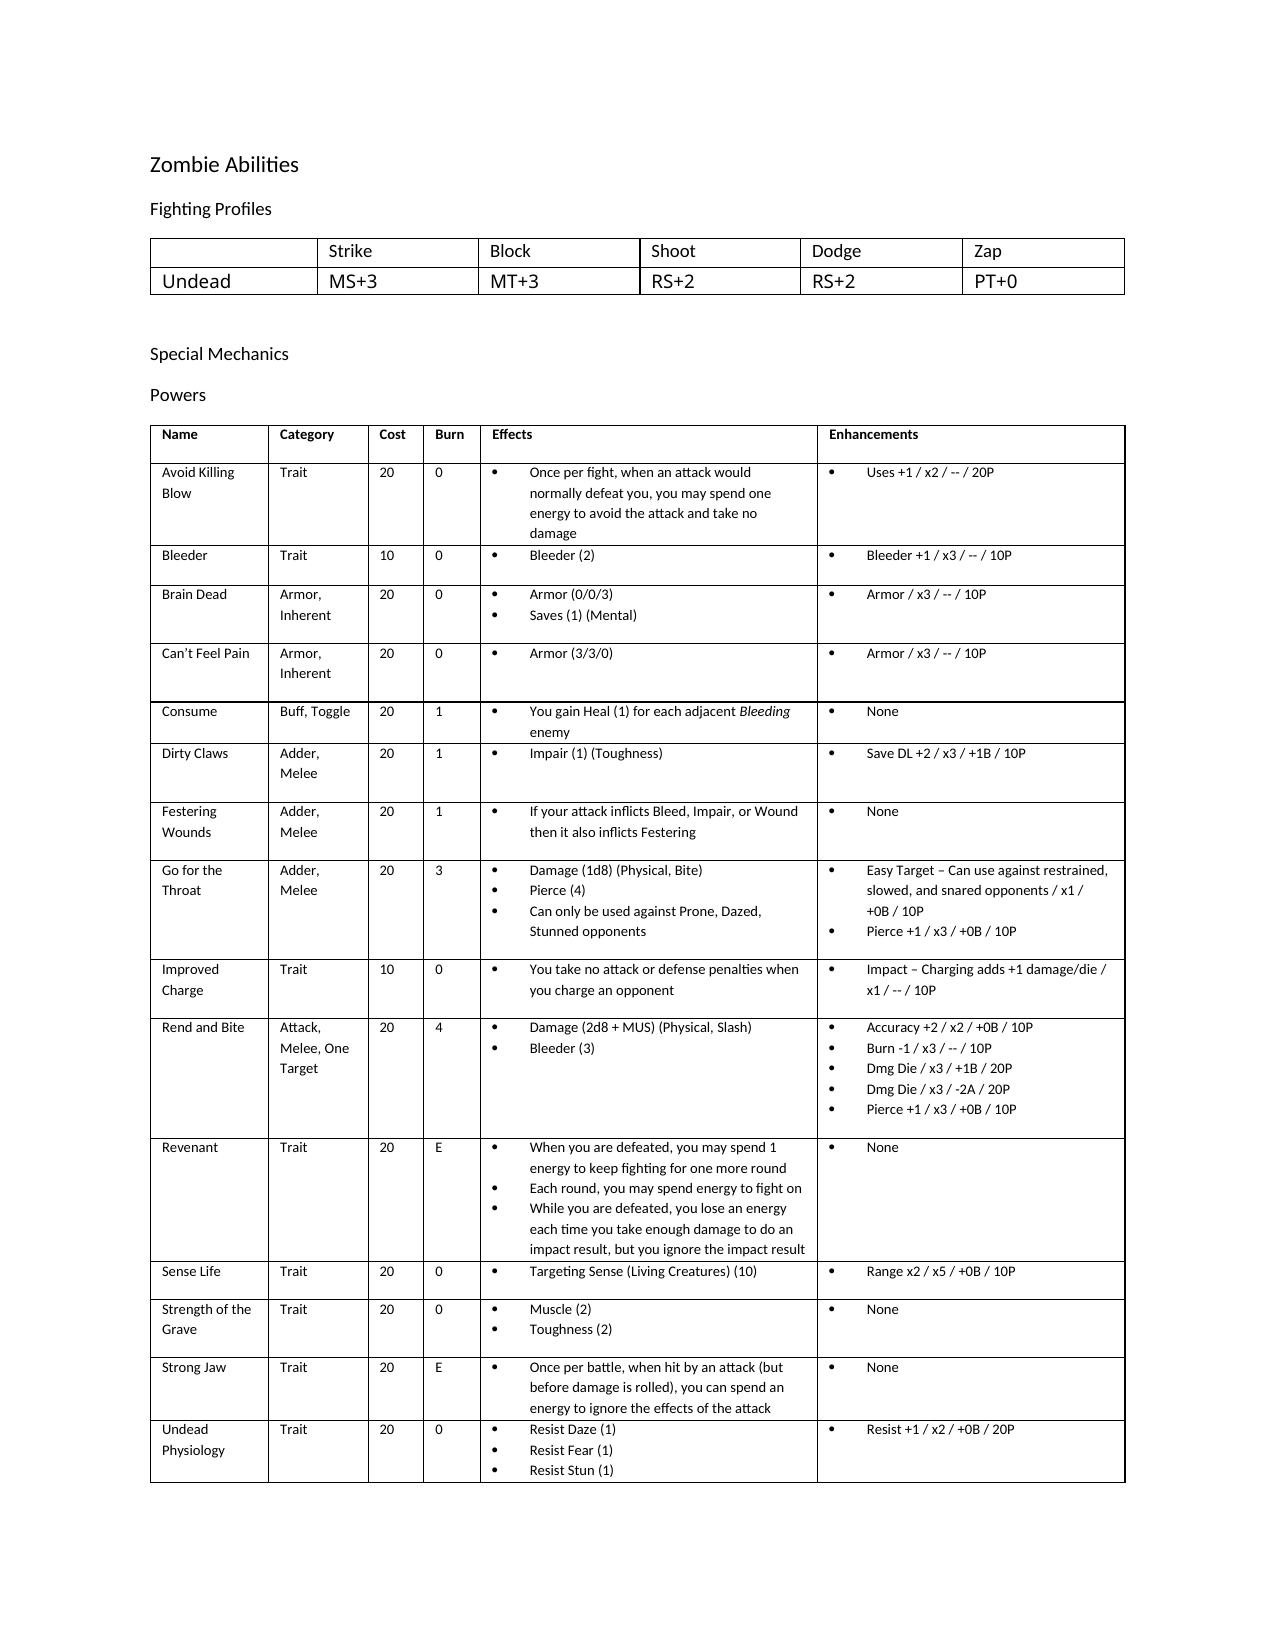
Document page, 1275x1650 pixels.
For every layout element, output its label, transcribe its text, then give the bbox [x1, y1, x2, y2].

table_cell 0 [424, 1421, 480, 1482]
table_cell Damage (1d8) (Physical, Bite) Pierce (4) Can only be used against Prone, Dazed, Stunned opponents [481, 861, 817, 959]
table_cell Uses +1 / x2 / -- / 20P [818, 464, 1124, 545]
table_cell 1 [424, 703, 480, 743]
table_cell Armor / x3 / -- / 10P [818, 644, 1124, 701]
table_cell Once per fight, when an attack would normally defeat you, you may spend one energy to avoid the attack and take no damage [481, 464, 817, 545]
table_cell Armor, Inherent [269, 586, 368, 643]
table_cell Festering Wounds [151, 803, 268, 860]
table_cell If your attack inflicts Bleed, Impair, or Wound then it also inflicts Festering [481, 803, 817, 860]
table_cell When you are defeated, you may spend 1 energy to keep fighting for one more round Each round, you may spend energy to fight on While you are defeated, you lose an energy each time you take enough damage to do an impact result, but you ignore the impact result [481, 1139, 817, 1261]
table_cell Bleeder [151, 546, 268, 584]
table_header Block [479, 239, 639, 267]
table_header Zap [963, 239, 1124, 267]
table_header Enhancements [818, 426, 1124, 462]
table_cell 20 [369, 861, 423, 959]
table_cell Strength of the Grave [151, 1300, 268, 1357]
table_cell You gain Heal (1) for each adjacent Bleeding enemy [481, 703, 817, 743]
table_cell 20 [369, 1019, 423, 1137]
table_cell 10 [369, 960, 423, 1018]
table_header Shoot [641, 239, 800, 267]
table_cell 0 [424, 586, 480, 643]
table_cell Trait [269, 1262, 368, 1299]
table_cell None [818, 1300, 1124, 1357]
table_cell None [818, 703, 1124, 743]
table_cell 20 [369, 1300, 423, 1357]
table_cell Trait [269, 1139, 368, 1261]
table_cell Armor (3/3/0) [481, 644, 817, 701]
table_cell 20 [369, 586, 423, 643]
table_cell Armor (0/0/3) Saves (1) (Mental) [481, 586, 817, 643]
table_cell None [818, 1139, 1124, 1261]
table_header Name [151, 426, 268, 462]
table_cell Trait [269, 1421, 368, 1482]
table_cell Improved Charge [151, 960, 268, 1018]
table_cell Undead [151, 268, 317, 294]
table_header Strike [318, 239, 478, 267]
table_cell 20 [369, 1421, 423, 1482]
table_cell Once per battle, when hit by an attack (but before damage is rolled), you can spend an energy to ignore the effects of the attack [481, 1358, 817, 1419]
table_cell Brain Dead [151, 586, 268, 643]
table_cell 20 [369, 1139, 423, 1261]
table_cell Resist +1 / x2 / +0B / 20P [818, 1421, 1124, 1482]
text Fighting Profiles [150, 197, 1125, 220]
table_cell Sense Life [151, 1262, 268, 1299]
table_cell 1 [424, 803, 480, 860]
table_header Cost [369, 426, 423, 462]
table_cell Undead Physiology [151, 1421, 268, 1482]
table_cell PT+0 [963, 268, 1124, 294]
table_cell 0 [424, 644, 480, 701]
table_cell 0 [424, 1300, 480, 1357]
table_header Burn [424, 426, 480, 462]
table_cell 0 [424, 546, 480, 584]
table_cell E [424, 1139, 480, 1261]
table_cell Bleeder +1 / x3 / -- / 10P [818, 546, 1124, 584]
table_cell 20 [369, 644, 423, 701]
table_cell Easy Target – Can use against restrained, slowed, and snared opponents / x1 / +0B / 10P Pierce +1 / x3 / +0B / 10P [818, 861, 1124, 959]
table_cell None [818, 1358, 1124, 1419]
table_header Effects [481, 426, 817, 462]
table_cell RS+2 [801, 268, 962, 294]
table_cell 0 [424, 464, 480, 545]
text Zombie Abilities [150, 150, 1125, 178]
table_cell 20 [369, 803, 423, 860]
table_cell RS+2 [641, 268, 800, 294]
table_cell 0 [424, 960, 480, 1018]
table_cell Impair (1) (Toughness) [481, 744, 817, 802]
table_cell Trait [269, 960, 368, 1018]
table_cell Impact – Charging adds +1 damage/die / x1 / -- / 10P [818, 960, 1124, 1018]
table_cell 4 [424, 1019, 480, 1137]
table_cell E [424, 1358, 480, 1419]
table_header [151, 239, 317, 267]
table_cell Save DL +2 / x3 / +1B / 10P [818, 744, 1124, 802]
table_cell 10 [369, 546, 423, 584]
text Special Mechanics [150, 342, 1125, 365]
table_cell Buff, Toggle [269, 703, 368, 743]
table_cell Strong Jaw [151, 1358, 268, 1419]
text Powers [150, 383, 1125, 406]
table_cell Armor, Inherent [269, 644, 368, 701]
table_cell Trait [269, 464, 368, 545]
table_cell Avoid Killing Blow [151, 464, 268, 545]
table_cell None [818, 803, 1124, 860]
table_cell 0 [424, 1262, 480, 1299]
table_cell Resist Daze (1) Resist Fear (1) Resist Stun (1) [481, 1421, 817, 1482]
table_cell 20 [369, 703, 423, 743]
table_cell MS+3 [318, 268, 478, 294]
table_cell 20 [369, 1262, 423, 1299]
table_cell Accuracy +2 / x2 / +0B / 10P Burn -1 / x3 / -- / 10P Dmg Die / x3 / +1B / 20P Dmg Die / x3 / -2A / 20P Pierce +1 / x3 / +0B / 10P [818, 1019, 1124, 1137]
table_cell 20 [369, 1358, 423, 1419]
table_cell 20 [369, 744, 423, 802]
table_cell Muscle (2) Toughness (2) [481, 1300, 817, 1357]
table_cell Dirty Claws [151, 744, 268, 802]
table_cell Rend and Bite [151, 1019, 268, 1137]
table_cell 1 [424, 744, 480, 802]
table_cell Adder, Melee [269, 744, 368, 802]
table_header Dodge [801, 239, 962, 267]
table_cell Range x2 / x5 / +0B / 10P [818, 1262, 1124, 1299]
table_cell Bleeder (2) [481, 546, 817, 584]
table_cell Adder, Melee [269, 803, 368, 860]
table_cell Damage (2d8 + MUS) (Physical, Slash) Bleeder (3) [481, 1019, 817, 1137]
table_cell You take no attack or defense penalties when you charge an opponent [481, 960, 817, 1018]
table_cell Armor / x3 / -- / 10P [818, 586, 1124, 643]
table_cell Trait [269, 1300, 368, 1357]
table_header Category [269, 426, 368, 462]
table_cell MT+3 [479, 268, 639, 294]
table_cell Trait [269, 1358, 368, 1419]
table_cell 20 [369, 464, 423, 545]
table_cell Attack, Melee, One Target [269, 1019, 368, 1137]
table_cell Targeting Sense (Living Creatures) (10) [481, 1262, 817, 1299]
table_cell Trait [269, 546, 368, 584]
table_cell Consume [151, 703, 268, 743]
table_cell Adder, Melee [269, 861, 368, 959]
table_cell Revenant [151, 1139, 268, 1261]
table_cell Can’t Feel Pain [151, 644, 268, 701]
table_cell Go for the Throat [151, 861, 268, 959]
table_cell 3 [424, 861, 480, 959]
